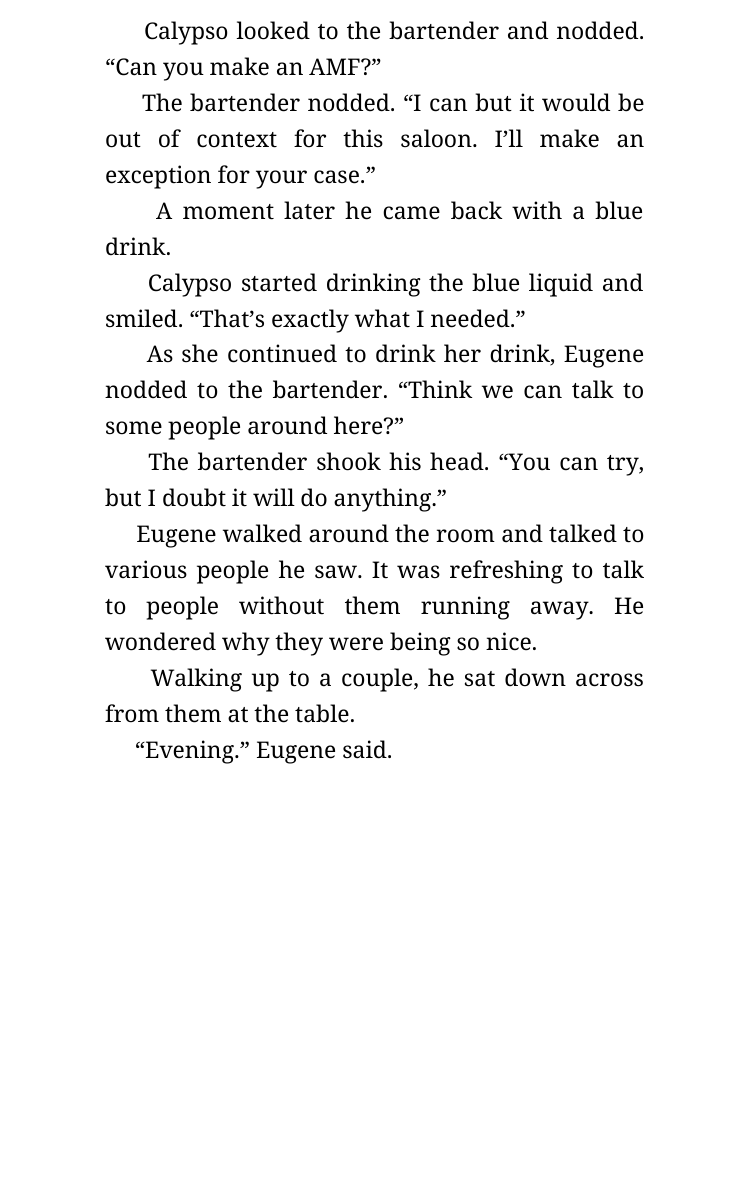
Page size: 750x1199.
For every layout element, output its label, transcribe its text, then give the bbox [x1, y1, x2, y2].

text As she continued to drink her drink, Eugene nodded to the bartender. “Think we can talk to some people around here?” [105, 338, 645, 442]
text A moment later he came back with a blue drink. [105, 195, 645, 262]
text Calypso started drinking the blue liquid and smiled. “That’s exactly what I needed.” [105, 267, 645, 334]
text Walking up to a couple, he sat down across from them at the table. [105, 662, 645, 729]
text The bartender nodded. “I can but it would be out of context for this saloon. I’ll make an exception for your case.” [105, 87, 645, 190]
text Calypso looked to the bartender and nodded. “Can you make an AMF?” [105, 15, 645, 82]
text Eugene walked around the room and talked to various people he saw. It was refreshing to talk to people without them running away. He wondered why they were being so nice. [105, 518, 645, 657]
text “Evening.” Eugene said. [105, 734, 645, 765]
text The bartender shook his head. “You can try, but I doubt it will do anything.” [105, 446, 645, 513]
